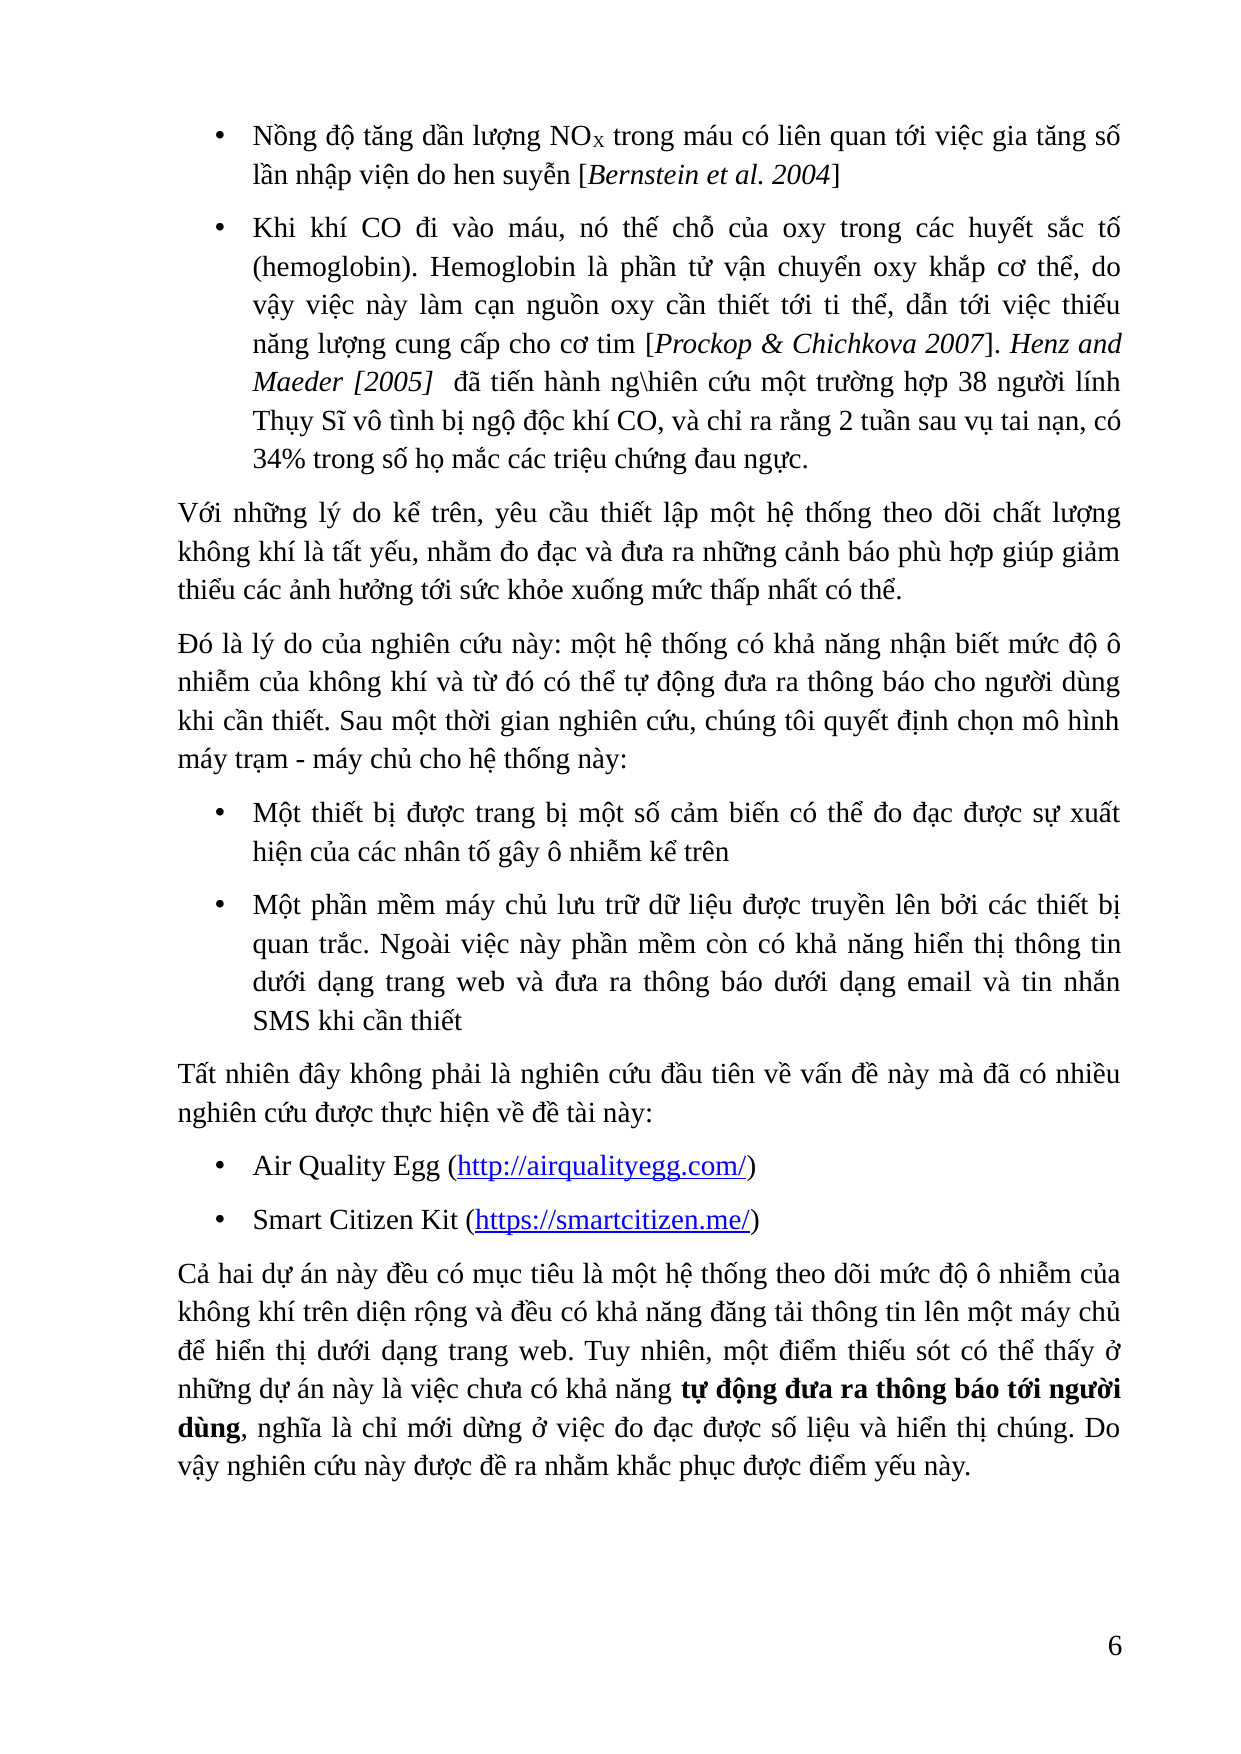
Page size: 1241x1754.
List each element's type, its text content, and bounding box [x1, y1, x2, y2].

list Air Quality Egg (http://airqualityegg.com/) [215, 1148, 1122, 1182]
list Nồng độ tăng dần lượng NOX trong máu có liên quan tới việc gia tăng số lần nhập viện do hen suyễn [Bernstein et al. 2004] [215, 118, 1122, 190]
list Khi khí CO đi vào máu, nó thế chỗ của oxy trong các huyết sắc tố (hemoglobin). Hemoglobin là phần tử vận chuyển oxy khắp cơ thể, do vậy việc này làm cạn nguồn oxy cần thiết tới ti thể, dẫn tới việc thiếu năng lượng cung cấp cho cơ tim [Prockop & Chichkova 2007]. Henz and Maeder [2005] đã tiến hành ng\hiên cứu một trường hợp 38 người lính Thụy Sĩ vô tình bị ngộ độc khí CO, và chỉ ra rằng 2 tuần sau vụ tai nạn, có 34% trong số họ mắc các triệu chứng đau ngực. [215, 210, 1122, 475]
list Một phần mềm máy chủ lưu trữ dữ liệu được truyền lên bởi các thiết bị quan trắc. Ngoài việc này phần mềm còn có khả năng hiển thị thông tin dưới dạng trang web và đưa ra thông báo dưới dạng email và tin nhắn SMS khi cần thiết [215, 887, 1122, 1036]
list Một thiết bị được trang bị một số cảm biến có thể đo đạc được sự xuất hiện của các nhân tố gây ô nhiễm kể trên [215, 795, 1122, 867]
text Tất nhiên đây không phải là nghiên cứu đầu tiên về vấn đề này mà đã có nhiều nghiên cứu được thực hiện về đề tài này: [177, 1056, 1122, 1128]
text Cả hai dự án này đều có mục tiêu là một hệ thống theo dõi mức độ ô nhiễm của không khí trên diện rộng và đều có khả năng đăng tải thông tin lên một máy chủ để hiển thị dưới dạng trang web. Tuy nhiên, một điểm thiếu sót có thể thấy ở những dự án này là việc chưa có khả năng tự động đưa ra thông báo tới người dùng, nghĩa là chỉ mới dừng ở việc đo đạc được số liệu và hiển thị chúng. Do vậy nghiên cứu này được đề ra nhằm khắc phục được điểm yếu này. [177, 1256, 1122, 1482]
text Với những lý do kể trên, yêu cầu thiết lập một hệ thống theo dõi chất lượng không khí là tất yếu, nhằm đo đạc và đưa ra những cảnh báo phù hợp giúp giảm thiểu các ảnh hưởng tới sức khỏe xuống mức thấp nhất có thể. [177, 495, 1122, 606]
list Smart Citizen Kit (https://smartcitizen.me/) [215, 1202, 1122, 1236]
text Đó là lý do của nghiên cứu này: một hệ thống có khả năng nhận biết mức độ ô nhiễm của không khí và từ đó có thể tự động đưa ra thông báo cho người dùng khi cần thiết. Sau một thời gian nghiên cứu, chúng tôi quyết định chọn mô hình máy trạm - máy chủ cho hệ thống này: [177, 626, 1122, 775]
